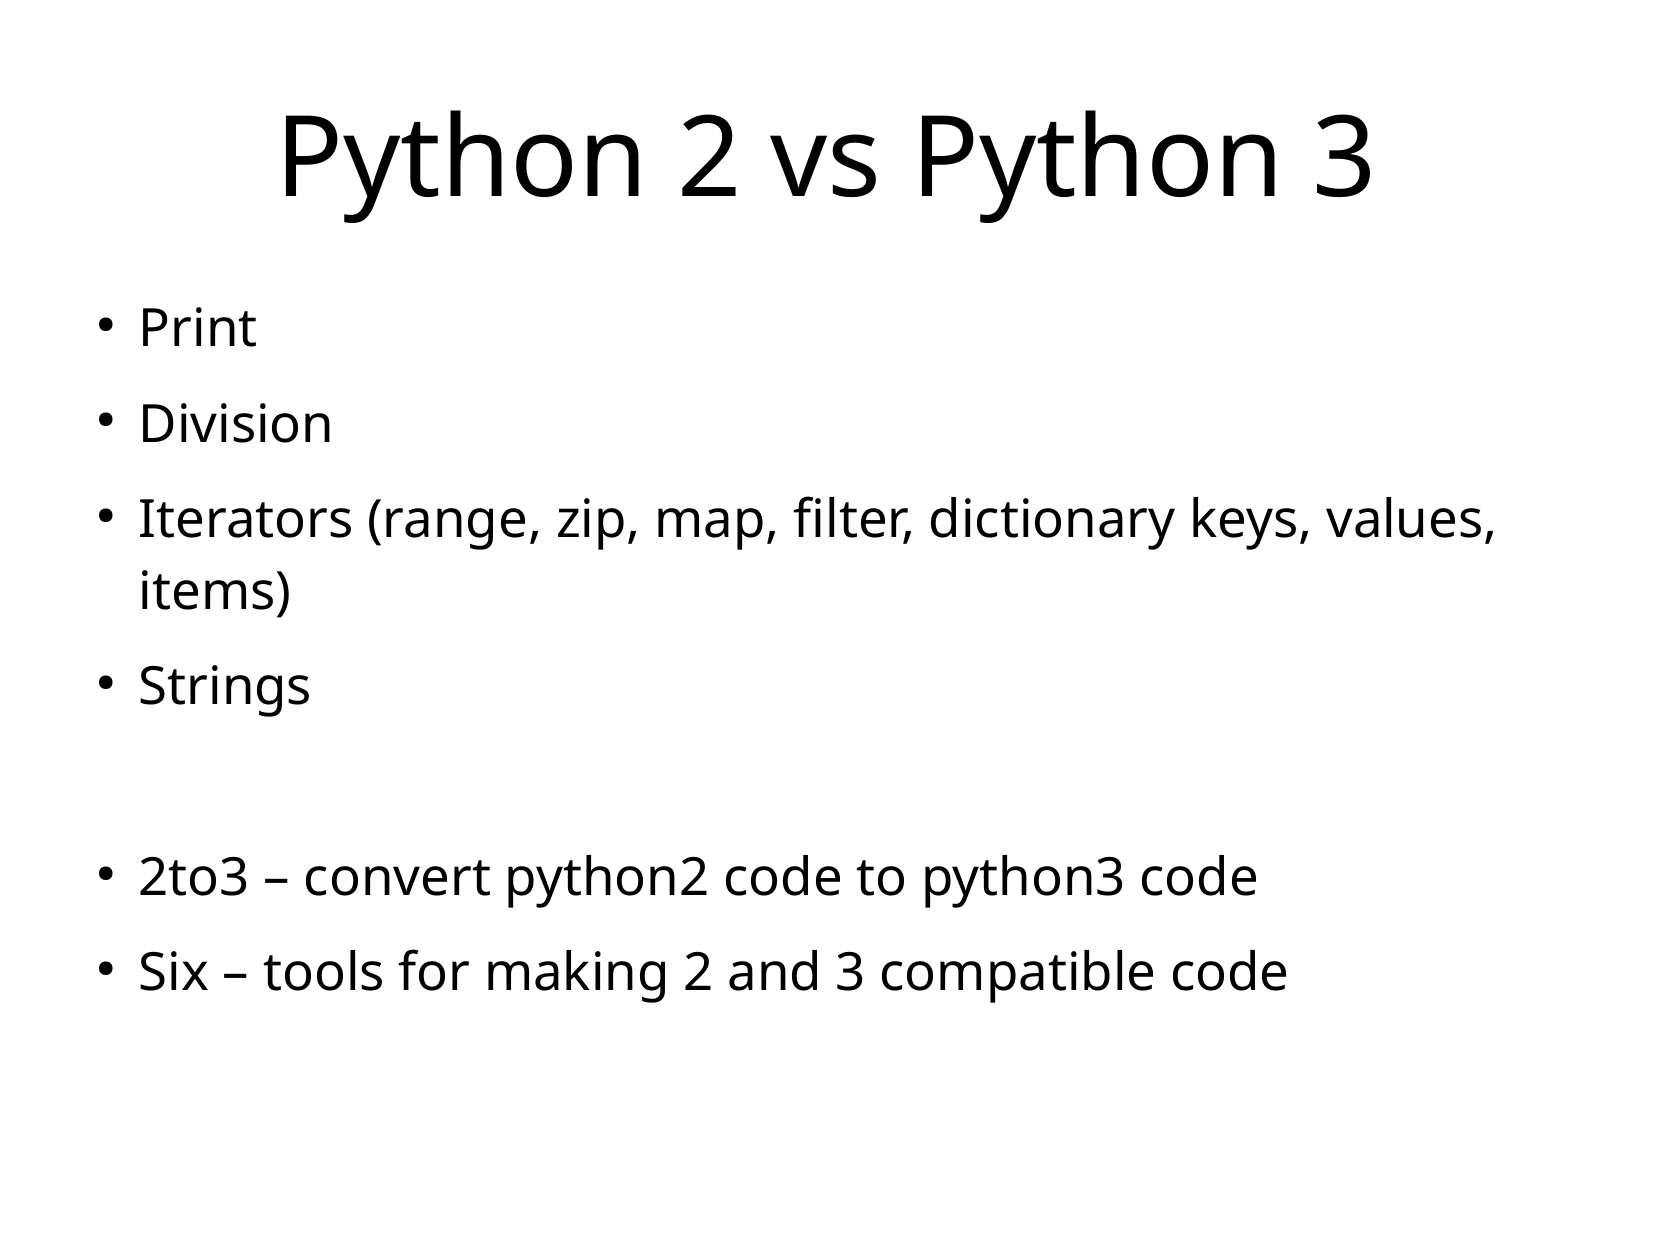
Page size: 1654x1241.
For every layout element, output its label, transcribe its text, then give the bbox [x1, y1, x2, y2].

title Python 2 vs Python 3 [82, 49, 1571, 257]
list Print Division Iterators (range, zip, map, filter, dictionary keys, values, items) Strings 2to3 – convert python2 code to python3 code Six – tools for making 2 and 3 compatible code [82, 290, 1571, 1010]
